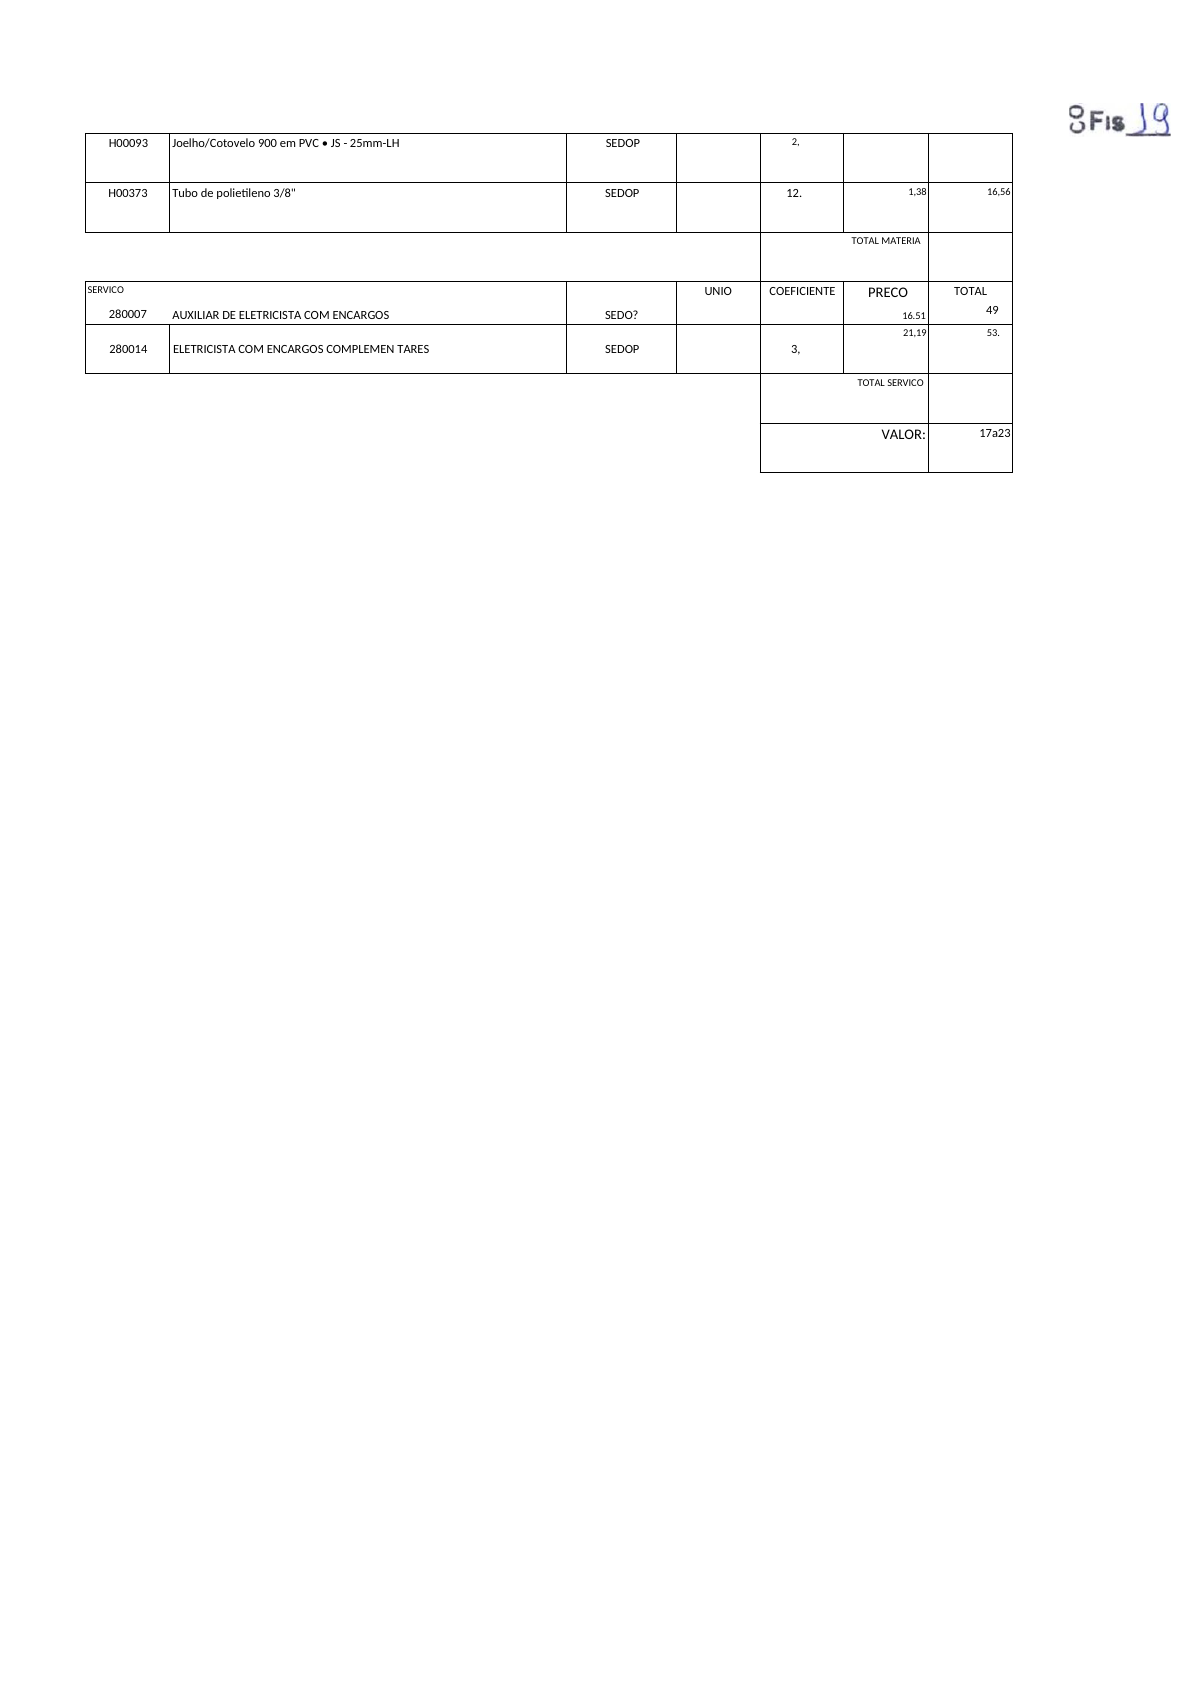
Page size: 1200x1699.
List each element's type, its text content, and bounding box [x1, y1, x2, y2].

table_cell TOTAL MATERIA [844, 233, 928, 281]
table_header [65, 103, 69, 472]
table_cell SEDO? [567, 282, 676, 324]
table_cell 12. [761, 183, 843, 231]
table_header [83, 103, 1041, 472]
table_cell [566, 233, 676, 281]
table_cell [761, 374, 844, 422]
table_header [70, 103, 74, 472]
table_cell 3, [761, 325, 843, 373]
table_cell COEFICIENTE [761, 282, 843, 324]
table_cell H00373 [86, 183, 169, 231]
table_cell TOTAL 49 [929, 282, 1012, 324]
table_cell Tubo de polietileno 3/8" [170, 183, 566, 231]
table_cell 1,38 [844, 183, 928, 231]
table_cell 21,19 [844, 325, 928, 373]
table_cell [677, 325, 760, 373]
table_header SEDOP [567, 134, 676, 182]
table_cell ELETRICISTA COM ENCARGOS COMPLEMEN TARES [170, 325, 566, 373]
table_header [929, 134, 1012, 182]
table_cell [676, 374, 760, 472]
table_cell SERVICO 280007 [86, 282, 169, 324]
table_cell 280014 [86, 325, 169, 373]
table_cell [169, 374, 566, 472]
table_cell AUXILIAR DE ELETRICISTA COM ENCARGOS [169, 282, 566, 324]
table_cell VALOR: [844, 424, 928, 472]
table_cell TOTAL SERVICO [844, 374, 928, 422]
table_cell [677, 183, 760, 231]
table_cell SEDOP [567, 325, 676, 373]
table_cell [85, 374, 169, 472]
table_cell [85, 233, 169, 281]
table_header [1041, 103, 1171, 472]
table_cell [929, 233, 1012, 281]
table_header H00093 [86, 134, 169, 182]
table_cell 17a23 [929, 424, 1012, 472]
table_cell [761, 424, 844, 472]
table_cell PRECO 16.51 [844, 282, 928, 324]
table_cell [566, 374, 676, 472]
table_header [78, 103, 83, 472]
table_header Joelho/Cotovelo 900 em PVC • JS - 25mm-LH [170, 134, 566, 182]
table_cell [761, 233, 844, 281]
table_header 2, [761, 134, 843, 182]
table_cell 16,56 [929, 183, 1012, 231]
table_cell UNIO [677, 282, 760, 324]
table_cell [929, 374, 1012, 422]
table_cell [676, 233, 760, 281]
table_header [677, 134, 760, 182]
table_cell [169, 233, 566, 281]
table_cell 53. [929, 325, 1012, 373]
table_header [844, 134, 928, 182]
table_cell SEDOP [567, 183, 676, 231]
table_header [74, 103, 78, 472]
